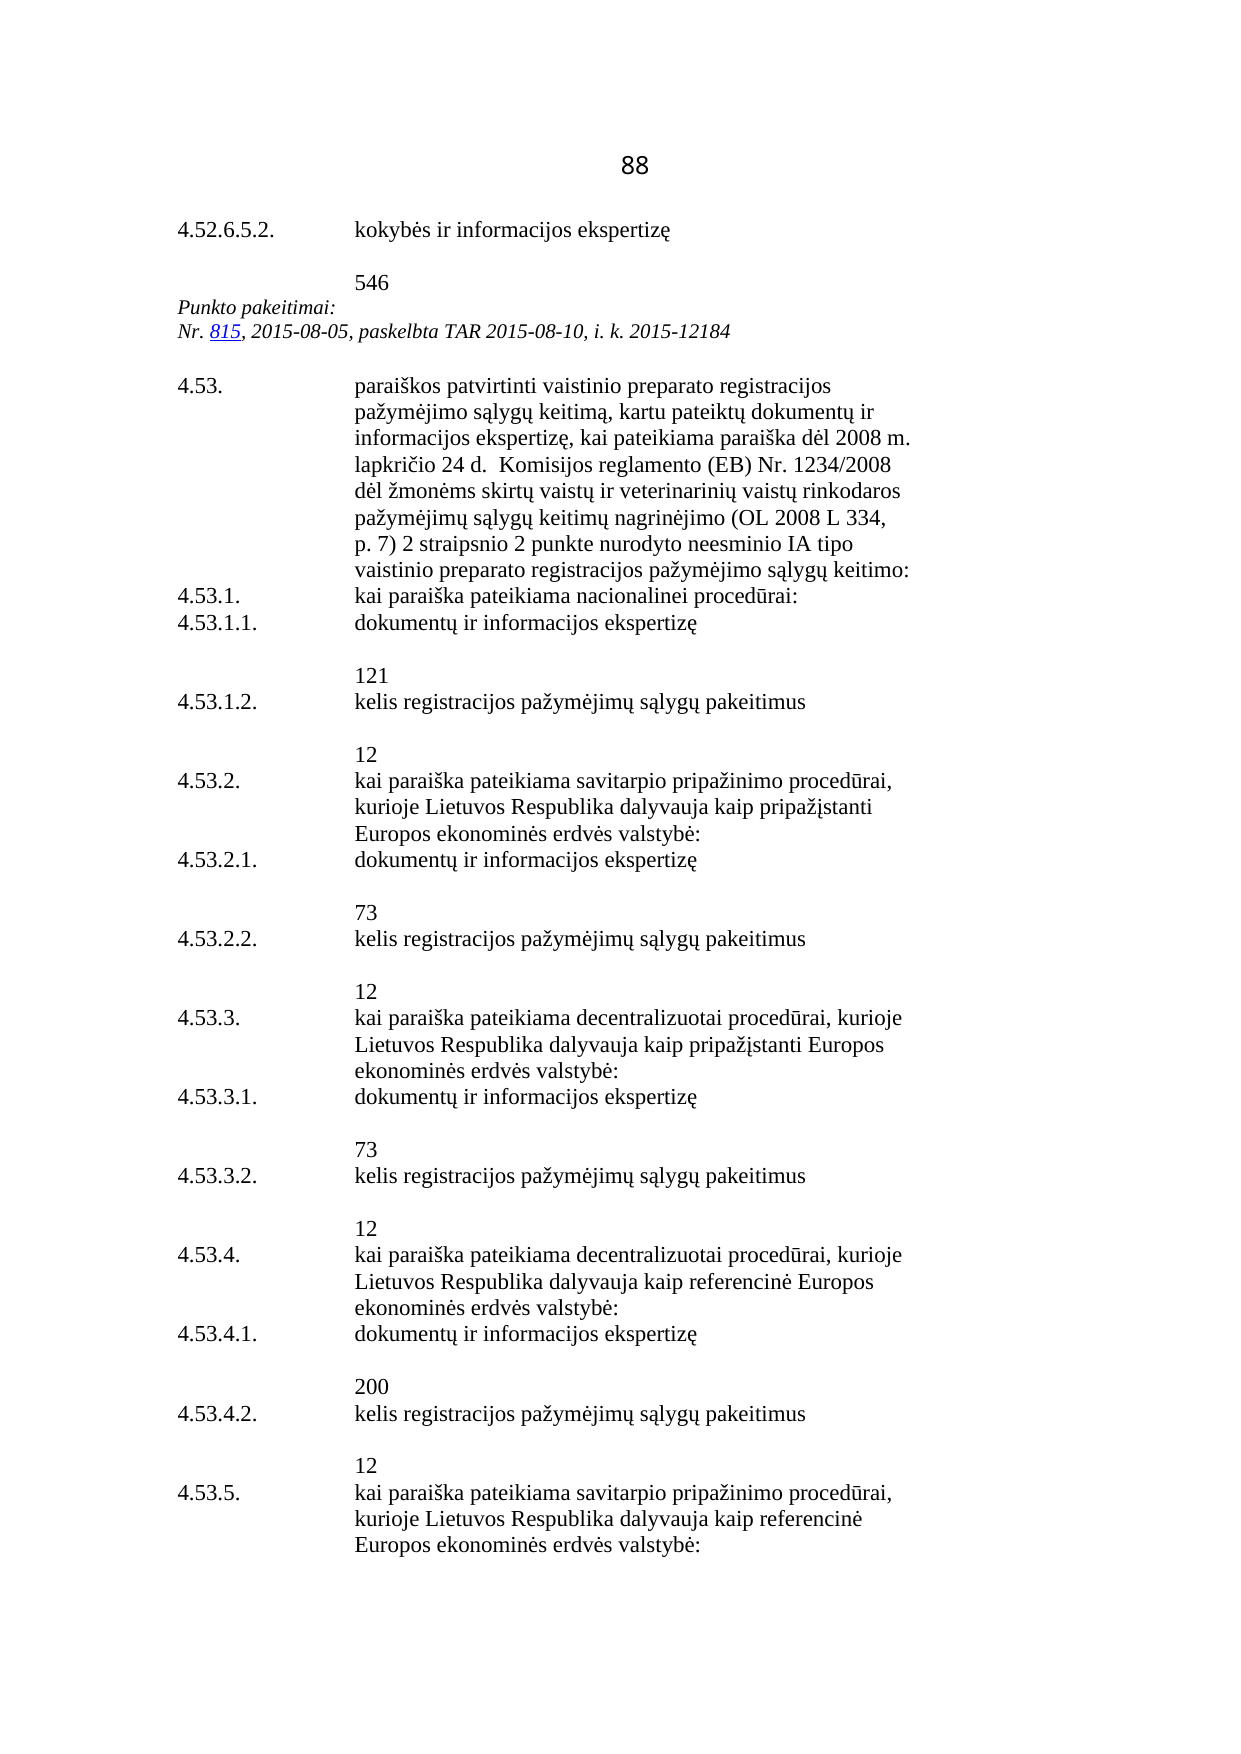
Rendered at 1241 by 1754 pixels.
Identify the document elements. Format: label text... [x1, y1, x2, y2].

text 4.53.3. kai paraiška pateikiama decentralizuotai procedūrai, kurioje [177, 1004, 945, 1031]
text 4.53.4.2. kelis registracijos pažymėjimų sąlygų pakeitimus 12 [177, 1399, 945, 1479]
text 4.53.3.1. dokumentų ir informacijos ekspertizę 73 [177, 1083, 945, 1162]
text 4.53.1. kai paraiška pateikiama nacionalinei procedūrai: [177, 583, 945, 609]
text Punkto pakeitimai: [177, 295, 1093, 319]
text 4.53.2.2. kelis registracijos pažymėjimų sąlygų pakeitimus 12 [177, 925, 945, 1004]
text pažymėjimo sąlygų keitimą, kartu pateiktų dokumentų ir [354, 398, 945, 424]
text 4.53.3.2. kelis registracijos pažymėjimų sąlygų pakeitimus 12 [177, 1162, 945, 1241]
text 4.53.4.1. dokumentų ir informacijos ekspertizę 200 [177, 1321, 945, 1399]
text Lietuvos Respublika dalyvauja kaip pripažįstanti Europos [354, 1031, 945, 1057]
text Lietuvos Respublika dalyvauja kaip referencinė Europos [354, 1268, 945, 1294]
text 4.53.1.1. dokumentų ir informacijos ekspertizę 121 [177, 609, 945, 688]
text informacijos ekspertizę, kai pateikiama paraiška dėl 2008 m. [354, 424, 945, 451]
text 4.53. paraiškos patvirtinti vaistinio preparato registracijos [177, 372, 945, 398]
text 4.53.4. kai paraiška pateikiama decentralizuotai procedūrai, kurioje [177, 1241, 945, 1268]
text kurioje Lietuvos Respublika dalyvauja kaip referencinė [354, 1505, 945, 1531]
text p. 7) 2 straipsnio 2 punkte nurodyto neesminio IA tipo [354, 530, 945, 556]
text ekonominės erdvės valstybė: [354, 1294, 945, 1321]
text 4.52.6.5.2. kokybės ir informacijos ekspertizę 546 [177, 216, 945, 295]
text 4.53.1.2. kelis registracijos pažymėjimų sąlygų pakeitimus 12 [177, 688, 945, 767]
text ekonominės erdvės valstybė: [354, 1057, 945, 1083]
text Europos ekonominės erdvės valstybė: [354, 820, 945, 846]
text dėl žmonėms skirtų vaistų ir veterinarinių vaistų rinkodaros [354, 477, 945, 503]
text 4.53.2.1. dokumentų ir informacijos ekspertizę 73 [177, 846, 945, 925]
text Europos ekonominės erdvės valstybė: [354, 1531, 945, 1558]
text kurioje Lietuvos Respublika dalyvauja kaip pripažįstanti [354, 793, 945, 820]
text lapkričio 24 d. Komisijos reglamento (EB) Nr. 1234/2008 [354, 451, 945, 477]
text 4.53.2. kai paraiška pateikiama savitarpio pripažinimo procedūrai, [177, 767, 945, 793]
text Nr. 815, 2015-08-05, paskelbta TAR 2015-08-10, i. k. 2015-12184 [177, 319, 1093, 343]
text 4.53.5. kai paraiška pateikiama savitarpio pripažinimo procedūrai, [177, 1479, 945, 1505]
text vaistinio preparato registracijos pažymėjimo sąlygų keitimo: [354, 556, 945, 583]
text pažymėjimų sąlygų keitimų nagrinėjimo (OL 2008 L 334, [354, 503, 945, 530]
